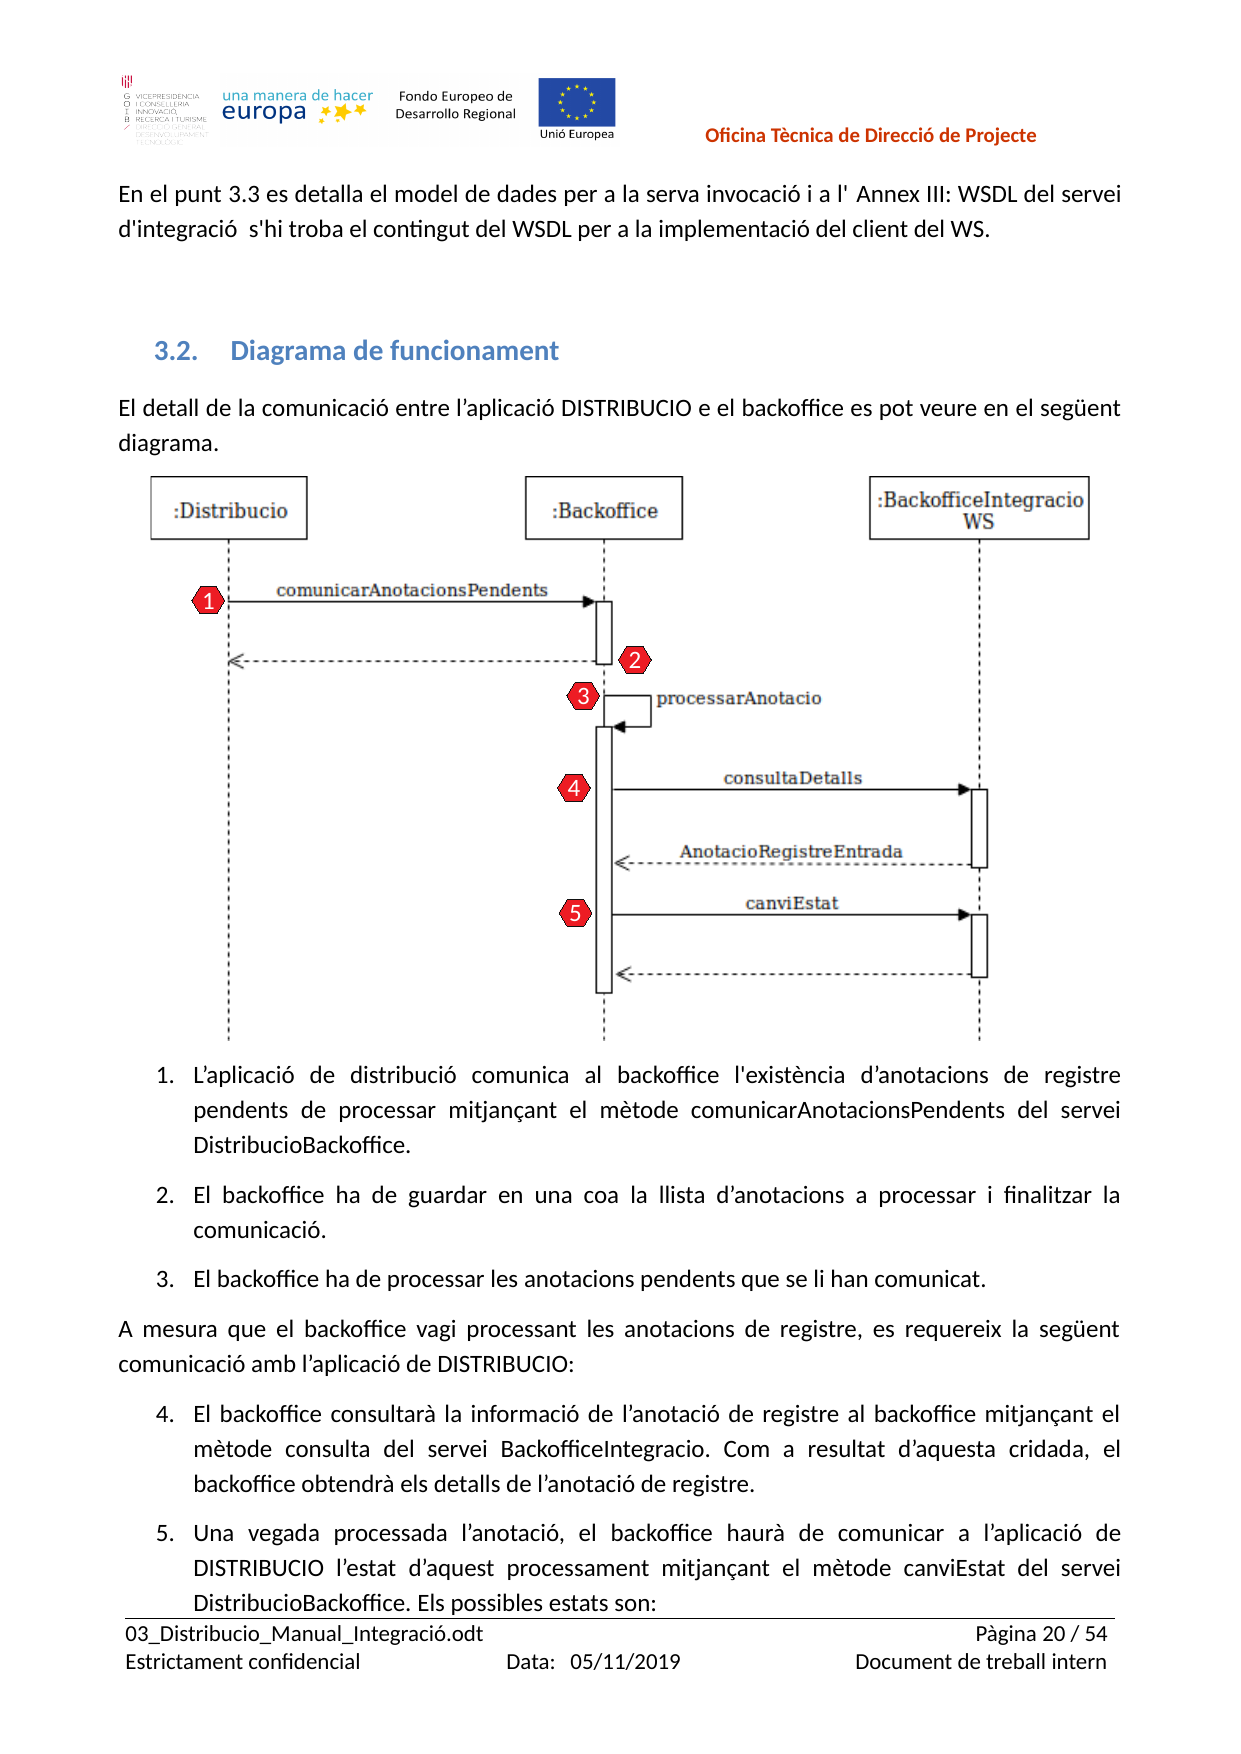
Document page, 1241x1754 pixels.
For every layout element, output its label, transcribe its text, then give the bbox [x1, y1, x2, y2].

text El detall de la comunicació entre l’aplicació DISTRIBUCIO e el backoffice es pot veure en el següent diagrama. [118, 392, 1122, 457]
picture [219, 73, 621, 147]
subtitle Diagrama de funcionament [153, 332, 1122, 368]
list L’aplicació de distribució comunica al backoffice l'existència d’anotacions de registre pendents de processar mitjançant el mètode comunicarAnotacionsPendents del servei DistribucioBackoffice. [156, 1059, 1122, 1160]
text A mesura que el backoffice vagi processant les anotacions de registre, es requereix la següent comunicació amb l’aplicació de DISTRIBUCIO: [118, 1313, 1122, 1379]
text En el punt 3.3 es detalla el model de dades per a la serva invocació i a l' Annex III: WSDL del servei d'integració s'hi troba el contingut del WSDL per a la implementació del client del WS. [118, 178, 1122, 243]
list El backoffice consultarà la informació de l’anotació de registre al backoffice mitjançant el mètode consulta del servei BackofficeIntegracio. Com a resultat d’aquesta cridada, el backoffice obtendrà els detalls de l’anotació de registre. [156, 1398, 1122, 1498]
picture [118, 73, 213, 147]
list Una vegada processada l’anotació, el backoffice haurà de comunicar a l’aplicació de DISTRIBUCIO l’estat d’aquest processament mitjançant el mètode canviEstat del servei DistribucioBackoffice. Els possibles estats son: [156, 1517, 1122, 1618]
list El backoffice ha de guardar en una coa la llista d’anotacions a processar i finalitzar la comunicació. [156, 1179, 1122, 1244]
list El backoffice ha de processar les anotacions pendents que se li han comunicat. [156, 1264, 1122, 1294]
picture [150, 476, 1090, 1041]
